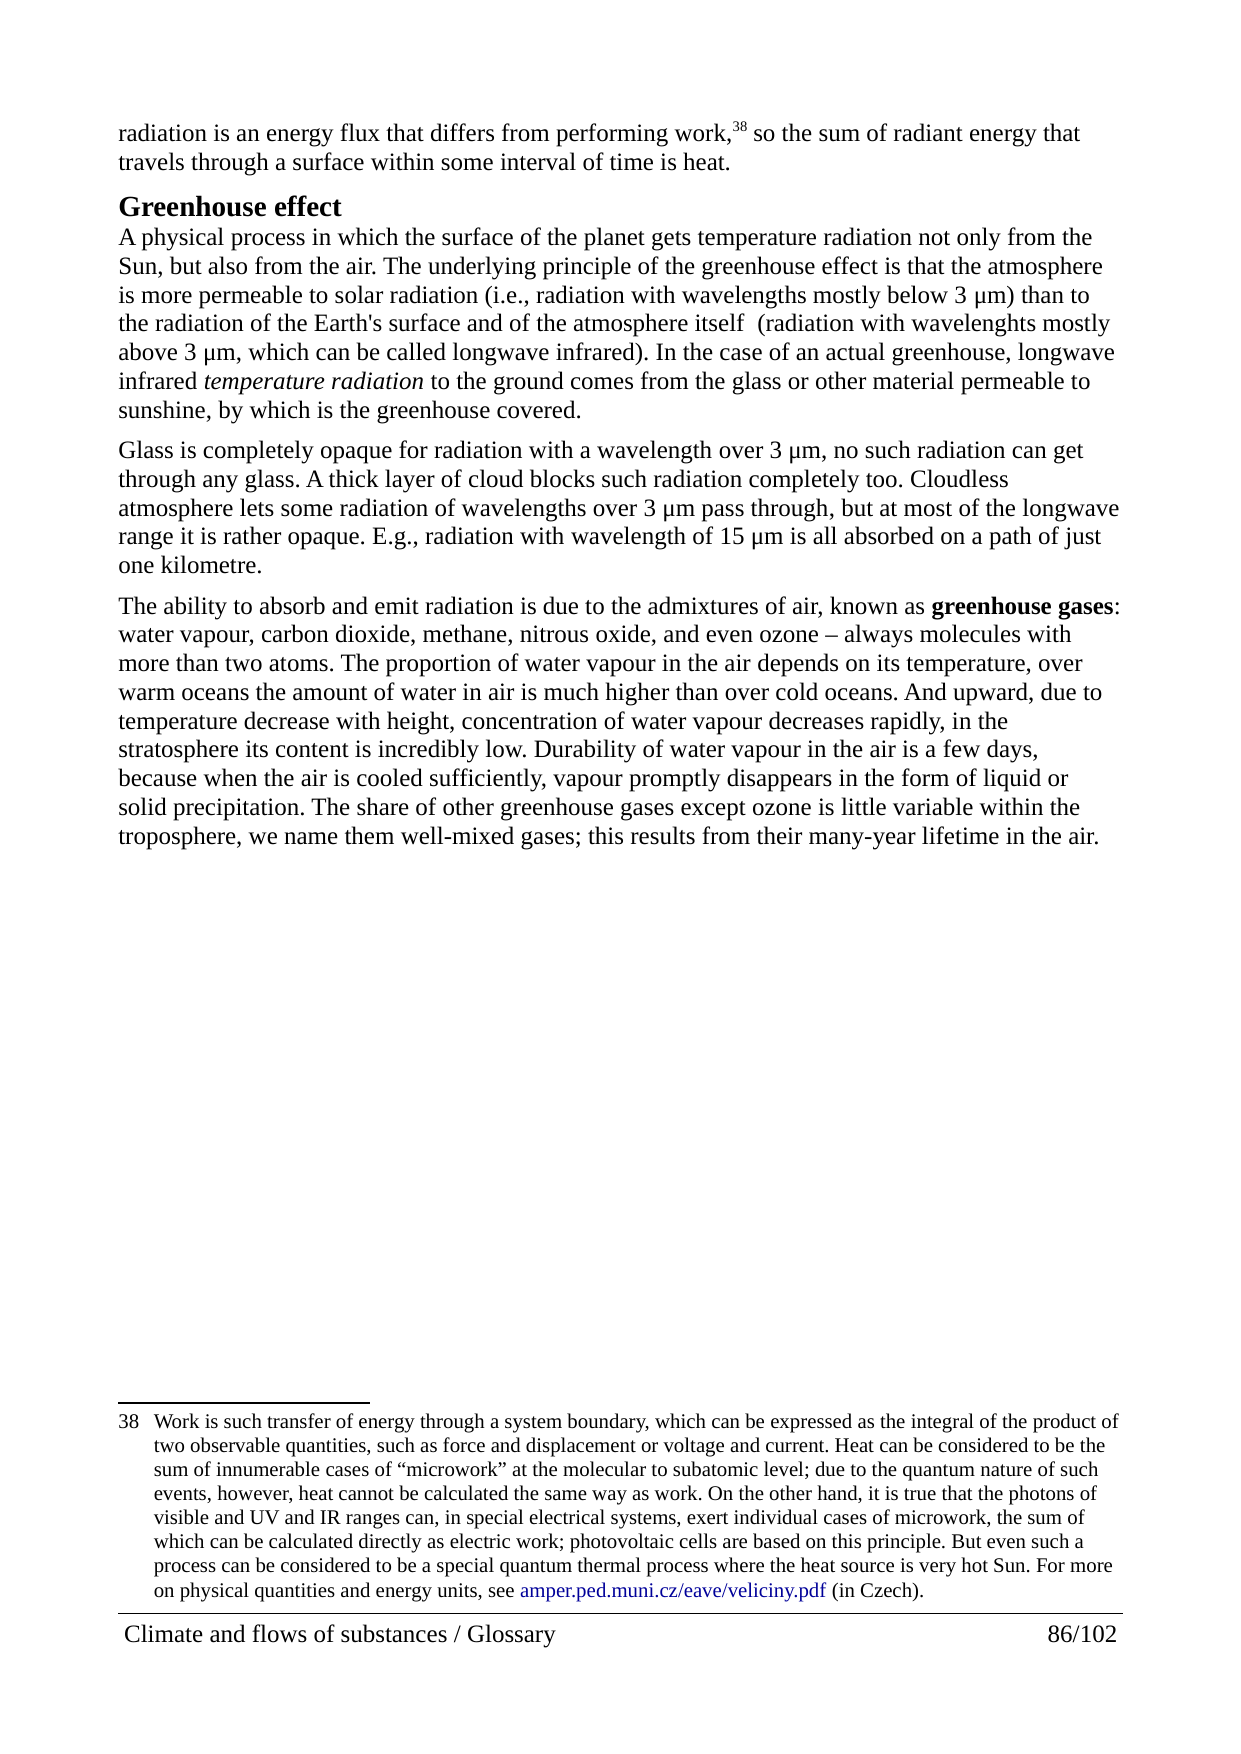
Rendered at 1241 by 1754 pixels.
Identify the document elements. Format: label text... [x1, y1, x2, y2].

text radiation is an energy flux that differs from performing work, so the sum of radiant energy that travels through a surface within some interval of time is heat. [118, 118, 1122, 176]
text The ability to absorb and emit radiation is due to the admixtures of air, known as greenhouse gases: water vapour, carbon dioxide, methane, nitrous oxide, and even ozone – always molecules with more than two atoms. The proportion of water vapour in the air ⁠depends on its temperature, over warm oceans the amount of water in air is much higher than over cold oceans. And upward, due to temperature decrease with height, concentration of water vapour decreases rapidly, in the stratosphere its content is incredibly low. Durability of water vapour in the air is a⁠ few days, because when the air is cooled sufficiently, vapour promptly disappears in the form of liquid or solid precipitation. The share of other greenhouse gases except ozone is little variable within the troposphere, we name them well-mixed gases; this results from their many-year lifetime in the air. [118, 591, 1122, 849]
text A physical process in which the surface of the planet gets temperature radiation not only from the Sun, but also from the air. The underlying principle of the greenhouse effect is that the atmosphere is more permeable to solar radiation (i.e., radiation with wavelengths mostly below 3 μm) than to the radiation of the Earth's surface and of the atmosphere itself ⁠ (radiation with wavelenghts mostly above 3 μm, which can be called longwave infrared). In the case of an actual greenhouse, longwave infrared temperature radiation to the ground comes from the glass or other material permeable to sunshine, by which is the greenhouse covered. [118, 222, 1122, 423]
text Glass is completely opaque for radiation with a wavelength ⁠over 3 μm, no such radiation can get through any glass. A thick layer of cloud blocks such radiation completely too. Cloudless atmosphere lets some radiation of wavelengths over 3 μm pass through⁠, but at most of the longwave range it is rather opaque. E.g., radiation with ⁠wavelength of 15 μm is all absorbed on a path of just one kilometre. [118, 435, 1122, 579]
subtitle Greenhouse effect [118, 189, 1122, 222]
text Work is such transfer of energy through a system boundary, which can be expressed as the integral of the product of two observable quantities, such as force and displacement or voltage and current. Heat can be considered to be the sum of innumerable cases of “microwork” at the molecular to subatomic level; due to the quantum nature of such events, however, heat cannot be calculated the same way as work. On the other hand, it is true that the photons of visible and UV and IR ranges can, in special electrical systems, exert individual cases of microwork, the sum of which can be calculated directly as electric work; photovoltaic cells are based on this principle. But even such a process can be considered to be a special quantum thermal process where the heat source is very hot Sun. For more on physical quantities and energy units, see amper.ped.muni.cz/eave/veliciny.pdf (in Czech). [118, 1409, 1122, 1602]
